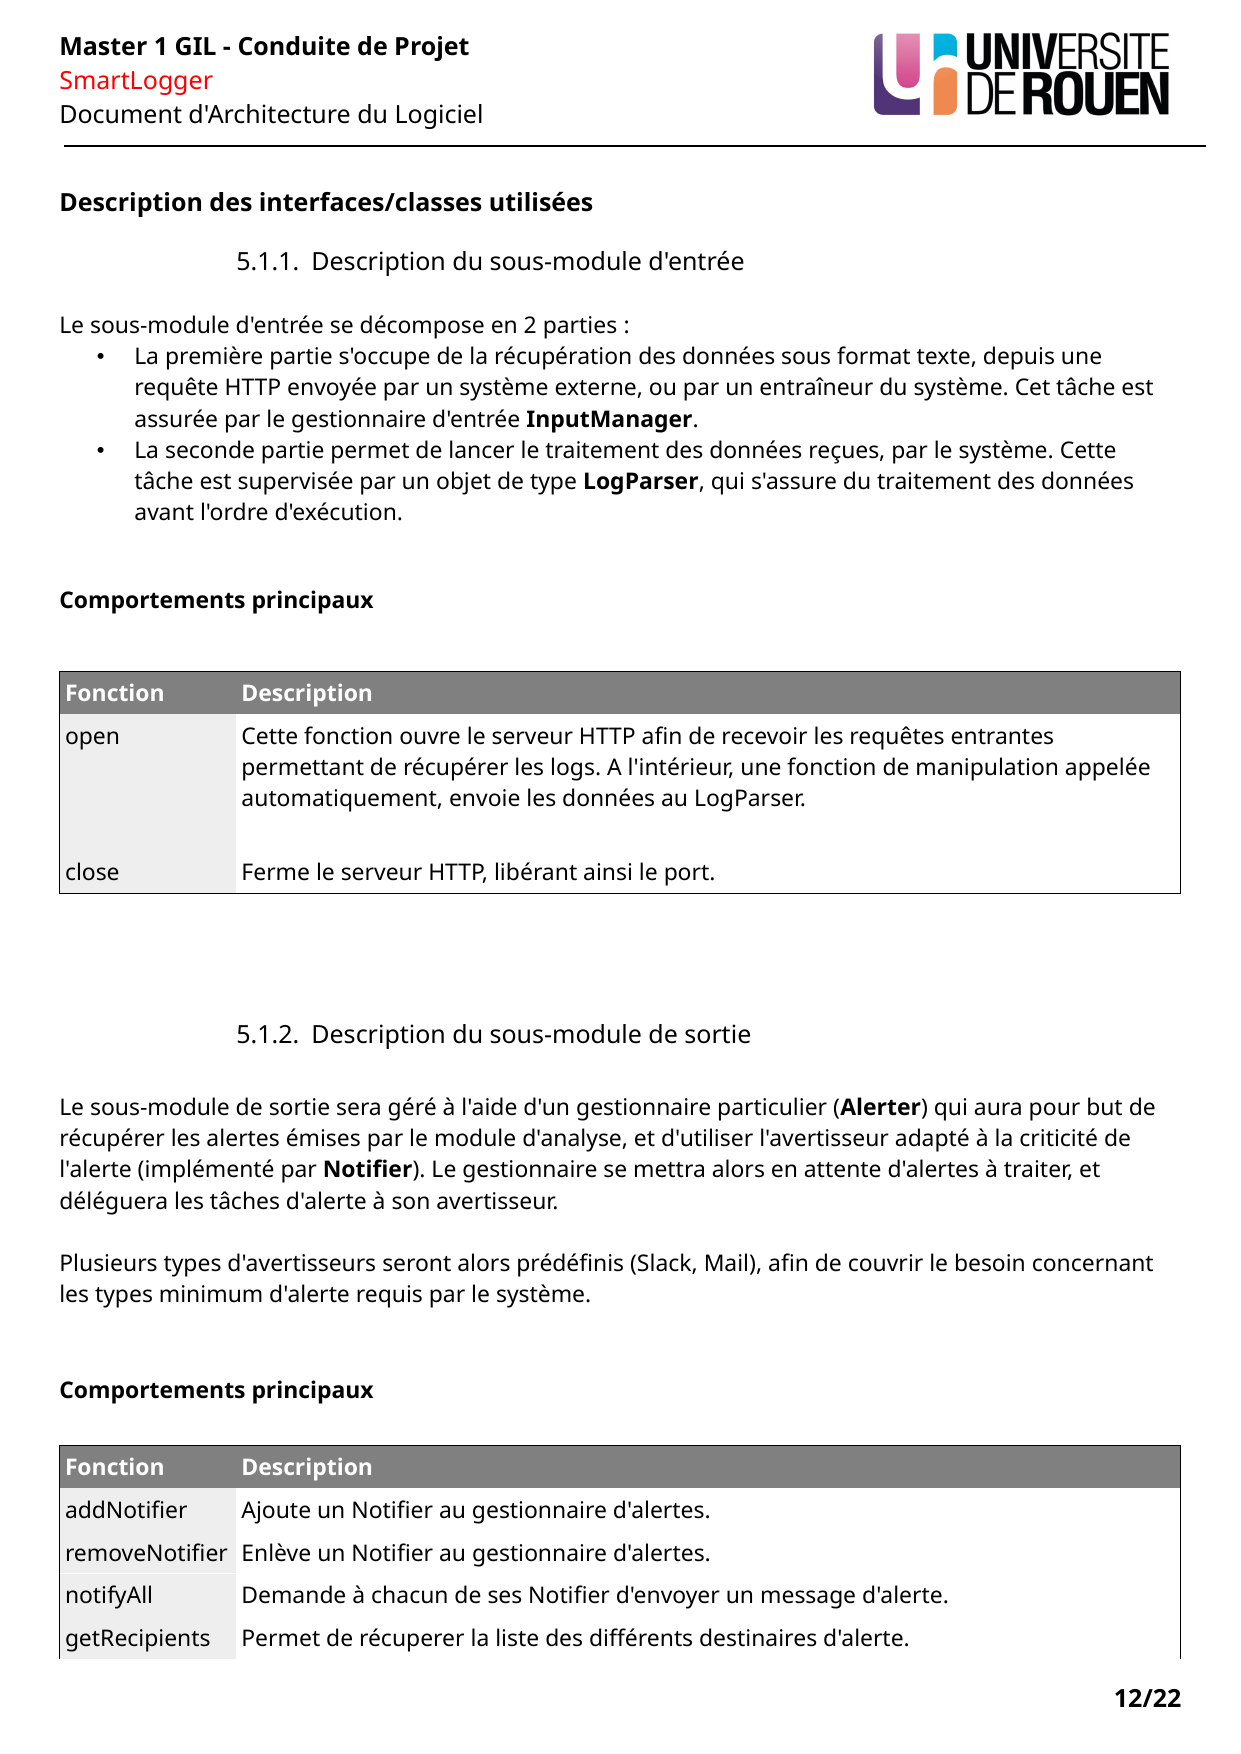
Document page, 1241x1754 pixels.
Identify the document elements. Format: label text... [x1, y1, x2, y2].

table_header Fonction [60, 1446, 236, 1488]
subtitle Description des interfaces/classes utilisées [59, 184, 1181, 218]
table_cell Permet de récuperer la liste des différents destinaires d'alerte. [236, 1616, 1180, 1659]
picture [872, 32, 1170, 118]
table_cell Ajoute un Notifier au gestionnaire d'alertes. [236, 1488, 1180, 1531]
list La première partie s'occupe de la récupération des données sous format texte, depuis une requête HTTP envoyée par un système externe, ou par un entraîneur du système. Cet tâche est assurée par le gestionnaire d'entrée InputManager. [97, 340, 1181, 434]
table_cell Ferme le serveur HTTP, libérant ainsi le port. [236, 851, 1180, 893]
table_cell open [60, 714, 236, 851]
table_cell Cette fonction ouvre le serveur HTTP afin de recevoir les requêtes entrantes permettant de récupérer les logs. A l'intérieur, une fonction de manipulation appelée automatiquement, envoie les données au LogParser. [236, 714, 1180, 851]
table_header Fonction [60, 672, 236, 714]
subtitle Description du sous-module de sortie [236, 1017, 1181, 1051]
text Plusieurs types d'avertisseurs seront alors prédéfinis (Slack, Mail), afin de couvrir le besoin concernant les types minimum d'alerte requis par le système. [59, 1247, 1181, 1309]
table_cell getRecipients [60, 1616, 236, 1659]
subtitle Comportements principaux [59, 1374, 1181, 1406]
text Le sous-module d'entrée se décompose en 2 parties : [59, 309, 1181, 340]
text Le sous-module de sortie sera géré à l'aide d'un gestionnaire particulier (Alerter) qui aura pour but de récupérer les alertes émises par le module d'analyse, et d'utiliser l'avertisseur adapté à la criticité de l'alerte (implémenté par Notifier). Le gestionnaire se mettra alors en attente d'alertes à traiter, et déléguera les tâches d'alerte à son avertisseur. [59, 1091, 1181, 1216]
table_header Description [236, 672, 1180, 714]
list La seconde partie permet de lancer le traitement des données reçues, par le système. Cette tâche est supervisée par un objet de type LogParser, qui s'assure du traitement des données avant l'ordre d'exécution. [97, 434, 1181, 527]
table_cell close [60, 851, 236, 893]
subtitle Description du sous-module d'entrée [236, 243, 1181, 277]
table_cell removeNotifier [60, 1531, 236, 1573]
table_cell notifyAll [60, 1574, 236, 1616]
subtitle Comportements principaux [59, 584, 1181, 615]
table_header Description [236, 1446, 1180, 1488]
table_cell Demande à chacun de ses Notifier d'envoyer un message d'alerte. [236, 1574, 1180, 1616]
table_cell addNotifier [60, 1488, 236, 1531]
table_cell Enlève un Notifier au gestionnaire d'alertes. [236, 1531, 1180, 1573]
